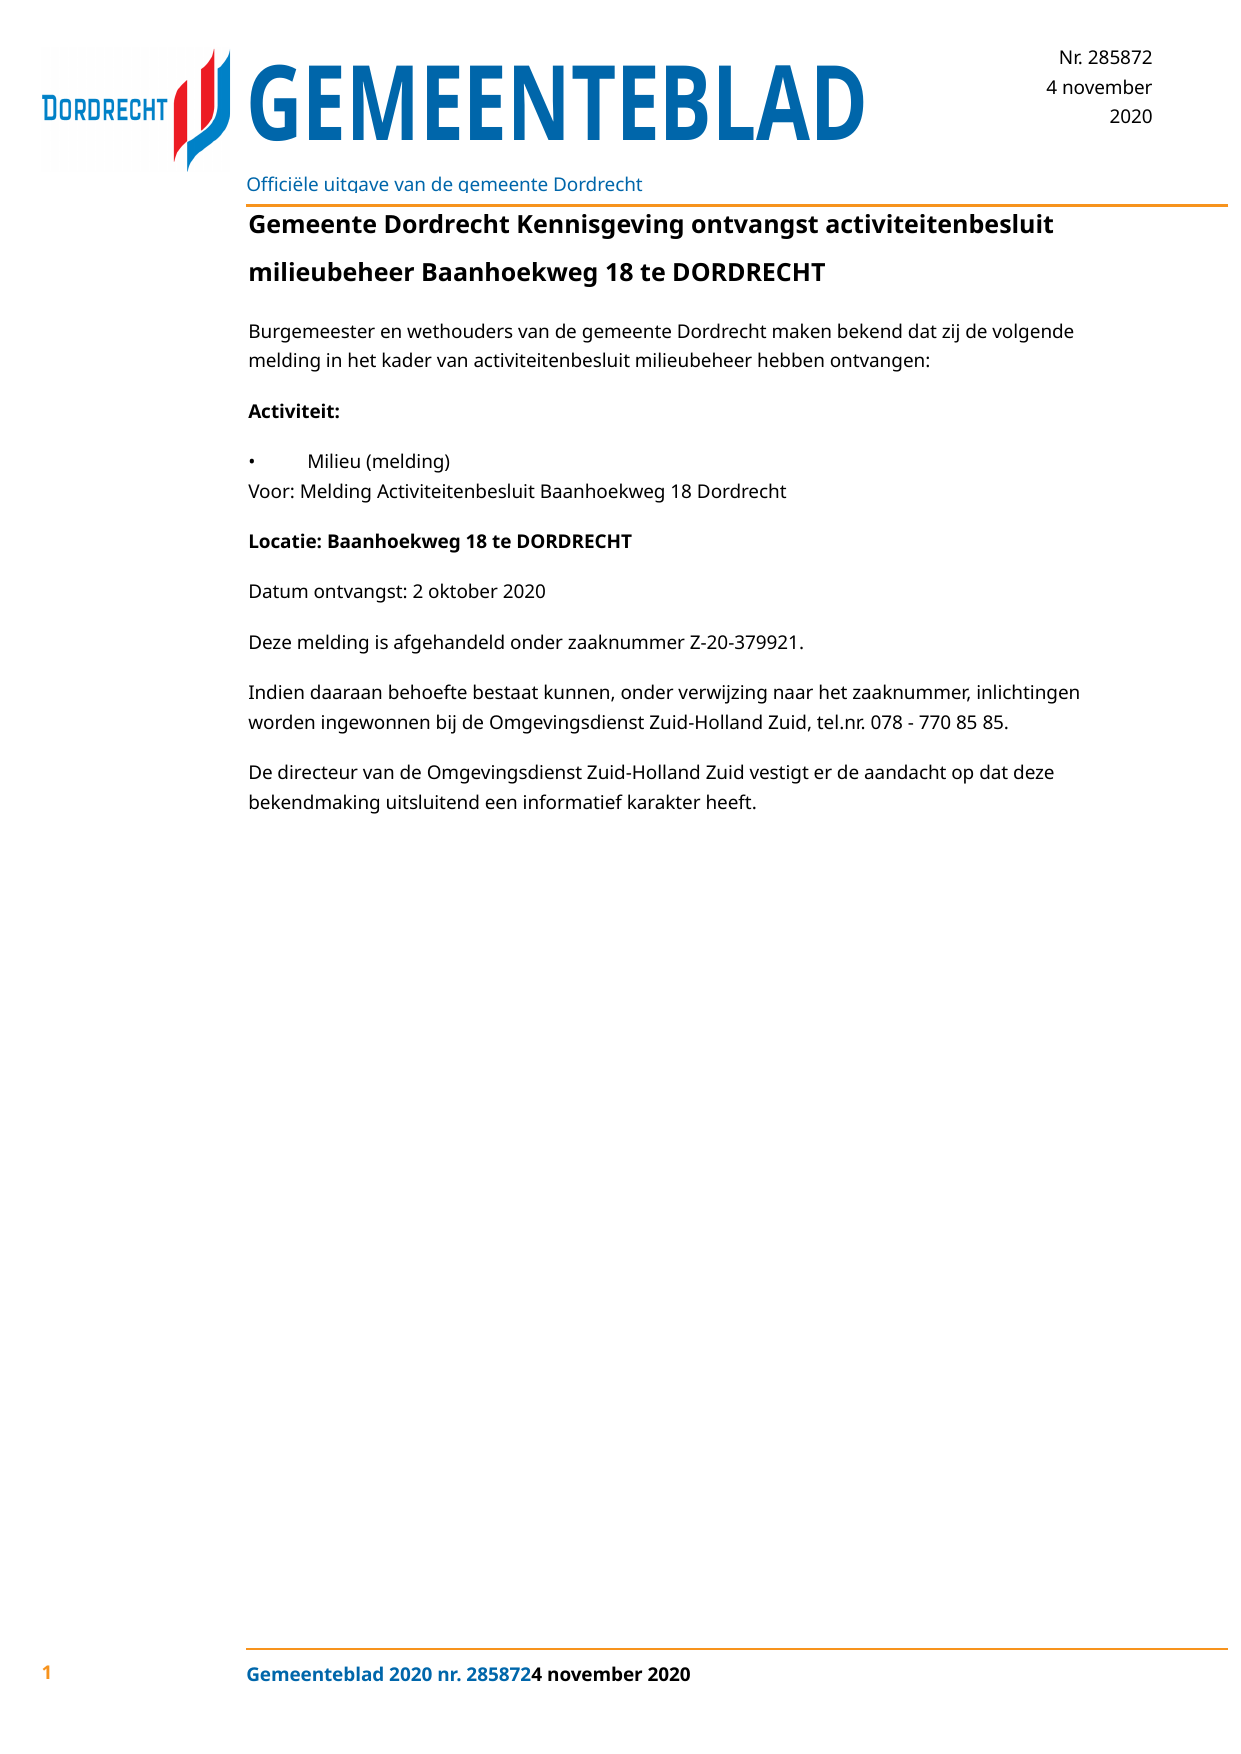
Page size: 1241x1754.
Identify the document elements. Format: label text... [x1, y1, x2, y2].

text Locatie: Baanhoekweg 18 te DORDRECHT [248, 528, 1152, 554]
text Datum ontvangst: 2 oktober 2020 [248, 579, 1152, 604]
text Indien daaraan behoefte bestaat kunnen, onder verwijzing naar het zaaknummer, inlichtingen worden ingewonnen bij de Omgevingsdienst Zuid-Holland Zuid, tel.nr. 078 - 770 85 85. [248, 679, 1152, 735]
list Milieu (melding) [248, 448, 1152, 474]
text Gemeente Dordrecht Kennisgeving ontvangst activiteitenbesluit milieubeheer Baanhoekweg 18 te DORDRECHT [248, 207, 1152, 288]
text Activiteit: [248, 398, 1152, 424]
text Deze melding is afgehandeld onder zaaknummer Z-20-379921. [248, 629, 1152, 655]
text De directeur van de Omgevingsdienst Zuid-Holland Zuid vestigt er de aandacht op dat deze bekendmaking uitsluitend een informatief karakter heeft. [248, 759, 1152, 815]
text Burgemeester en wethouders van de gemeente Dordrecht maken bekend dat zij de volgende melding in het kader van activiteitenbesluit milieubeheer hebben ontvangen: [248, 318, 1152, 373]
picture [41, 47, 231, 172]
text Voor: Melding Activiteitenbesluit Baanhoekweg 18 Dordrecht [248, 478, 1152, 504]
